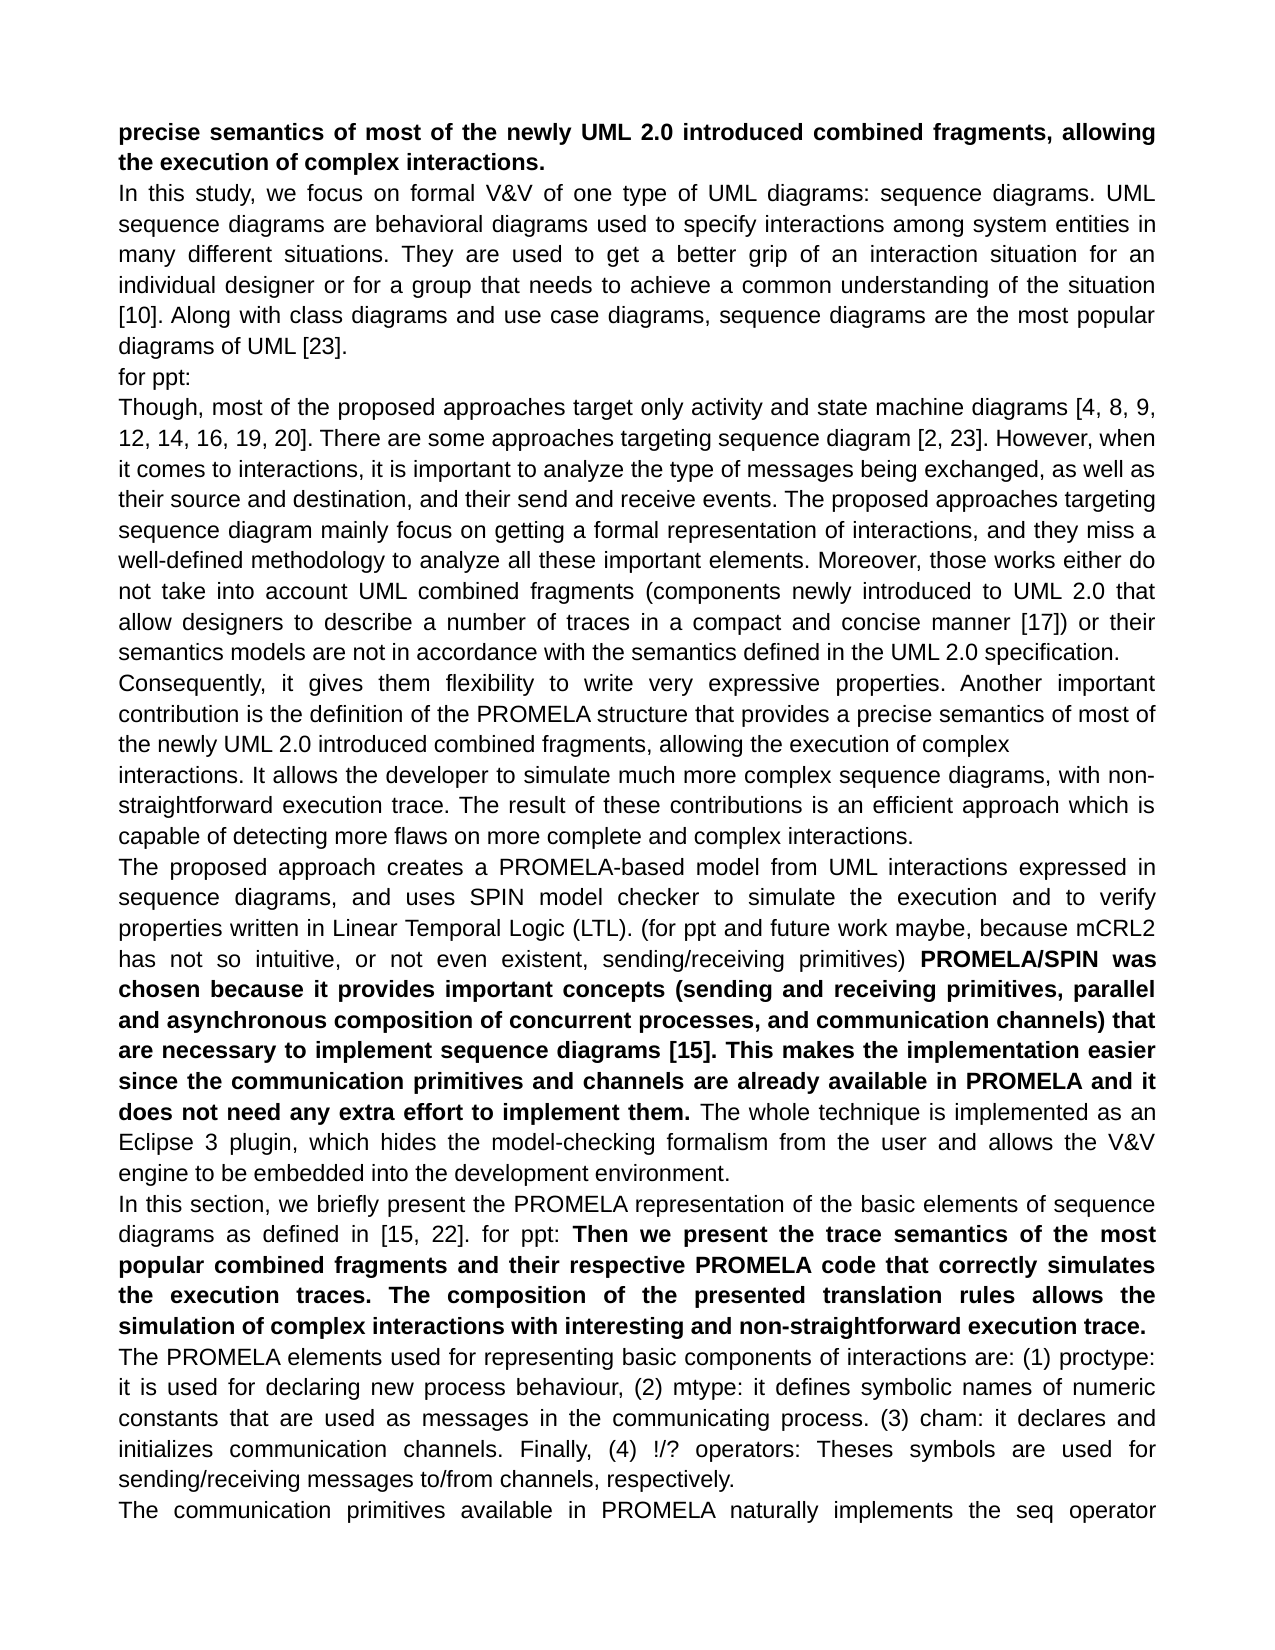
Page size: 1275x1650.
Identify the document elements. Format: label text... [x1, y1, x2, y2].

text In this study, we focus on formal V&V of one type of UML diagrams: sequence diagrams. UML sequence diagrams are behavioral diagrams used to specify interactions among system entities in many different situations. They are used to get a better grip of an interaction situation for an individual designer or for a group that needs to achieve a common understanding of the situation [10]. Along with class diagrams and use case diagrams, sequence diagrams are the most popular diagrams of UML [23]. [118, 179, 1157, 359]
text interactions. It allows the developer to simulate much more complex sequence diagrams, with non-straightforward execution trace. The result of these contributions is an efficient approach which is capable of detecting more flaws on more complete and complex interactions. [118, 761, 1157, 849]
text The PROMELA elements used for representing basic components of interactions are: (1) proctype: it is used for declaring new process behaviour, (2) mtype: it defines symbolic names of numeric constants that are used as messages in the communicating process. (3) cham: it declares and initializes communication channels. Finally, (4) !/? operators: Theses symbols are used for sending/receiving messages to/from channels, respectively. [118, 1343, 1157, 1492]
text The communication primitives available in PROMELA naturally implements the seq operator [118, 1496, 1157, 1523]
text In this section, we briefly present the PROMELA representation of the basic elements of sequence diagrams as defined in [15, 22]. for ppt: Then we present the trace semantics of the most popular combined fragments and their respective PROMELA code that correctly simulates the execution traces. The composition of the presented translation rules allows the simulation of complex interactions with interesting and non-straightforward execution trace. [118, 1190, 1157, 1339]
text Though, most of the proposed approaches target only activity and state machine diagrams [4, 8, 9, 12, 14, 16, 19, 20]. There are some approaches targeting sequence diagram [2, 23]. However, when it comes to interactions, it is important to analyze the type of messages being exchanged, as well as their source and destination, and their send and receive events. The proposed approaches targeting sequence diagram mainly focus on getting a formal representation of interactions, and they miss a well-defined methodology to analyze all these important elements. Moreover, those works either do not take into account UML combined fragments (components newly introduced to UML 2.0 that allow designers to describe a number of traces in a compact and concise manner [17]) or their semantics models are not in accordance with the semantics defined in the UML 2.0 specification. [118, 394, 1157, 666]
text for ppt: [118, 363, 1157, 390]
text The proposed approach creates a PROMELA-based model from UML interactions expressed in sequence diagrams, and uses SPIN model checker to simulate the execution and to verify properties written in Linear Temporal Logic (LTL). (for ppt and future work maybe, because mCRL2 has not so intuitive, or not even existent, sending/receiving primitives) PROMELA/SPIN was chosen because it provides important concepts (sending and receiving primitives, parallel and asynchronous composition of concurrent processes, and communication channels) that are necessary to implement sequence diagrams [15]. This makes the implementation easier since the communication primitives and channels are already available in PROMELA and it does not need any extra effort to implement them. The whole technique is implemented as an Eclipse 3 plugin, which hides the model-checking formalism from the user and allows the V&V engine to be embedded into the development environment. [118, 853, 1157, 1186]
text precise semantics of most of the newly UML 2.0 introduced combined fragments, allowing the execution of complex interactions. [118, 118, 1157, 176]
text Consequently, it gives them flexibility to write very expressive properties. Another important contribution is the definition of the PROMELA structure that provides a precise semantics of most of the newly UML 2.0 introduced combined fragments, allowing the execution of complex [118, 669, 1157, 757]
